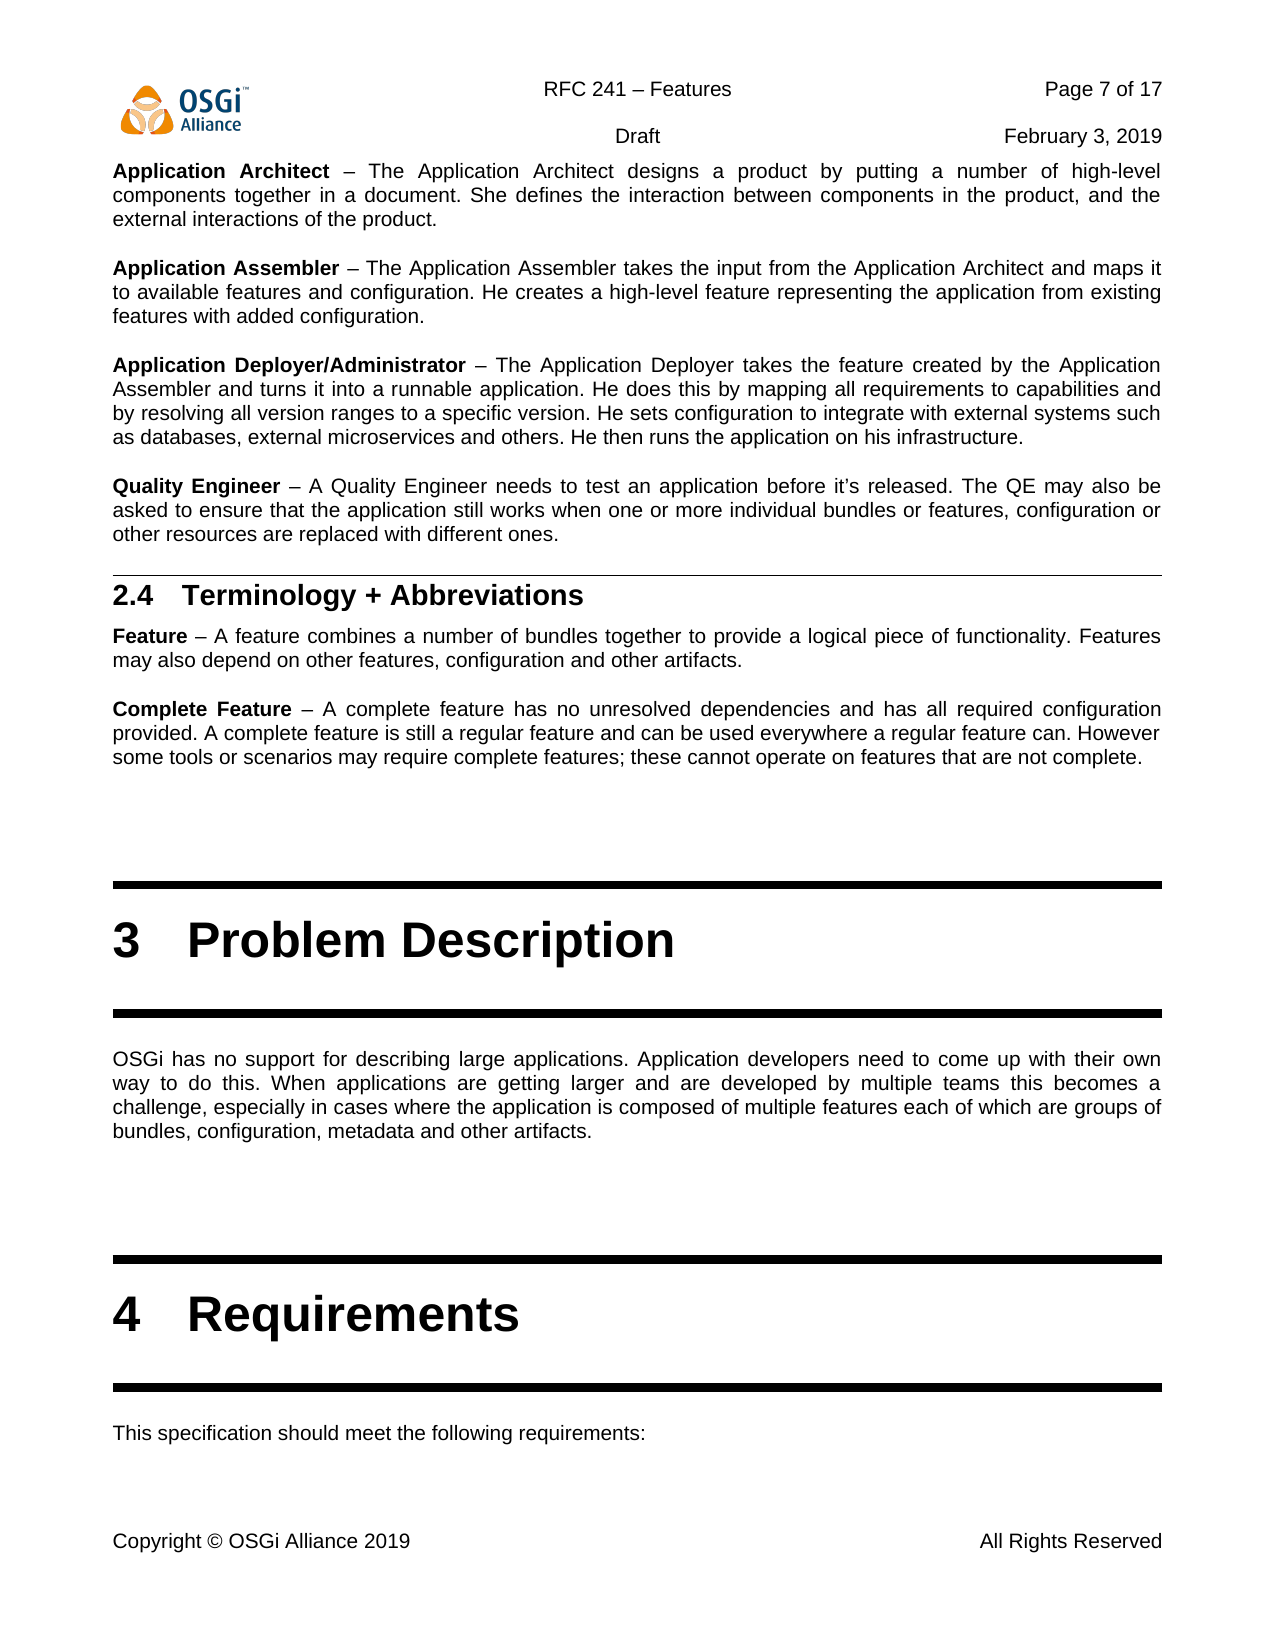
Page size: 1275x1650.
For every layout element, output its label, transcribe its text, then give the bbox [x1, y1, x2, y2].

text Complete Feature – A complete feature has no unresolved dependencies and has all required configuration provided. A complete feature is still a regular feature and can be used everywhere a regular feature can. However some tools or scenarios may require complete features; these cannot operate on features that are not complete. [112, 697, 1162, 768]
text Application Architect – The Application Architect designs a product by putting a number of high-level components together in a document. She defines the interaction between components in the product, and the external interactions of the product. [112, 159, 1162, 231]
text Feature – A feature combines a number of bundles together to provide a logical piece of functionality. Features may also depend on other features, configuration and other artifacts. [112, 624, 1162, 672]
subtitle Problem Description [112, 882, 1162, 1018]
subtitle Terminology + Abbreviations [112, 576, 1162, 611]
subtitle Requirements [112, 1256, 1162, 1392]
text Application Deployer/Administrator – The Application Deployer takes the feature created by the Application Assembler and turns it into a runnable application. He does this by mapping all requirements to capabilities and by resolving all version ranges to a specific version. He sets configuration to integrate with external systems such as databases, external microservices and others. He then runs the application on his infrastructure. [112, 353, 1162, 448]
text Application Assembler – The Application Assembler takes the input from the Application Architect and maps it to available features and configuration. He creates a high-level feature representing the application from existing features with added configuration. [112, 256, 1162, 328]
text OSGi has no support for describing large applications. Application developers need to come up with their own way to do this. When applications are getting larger and are developed by multiple teams this becomes a challenge, especially in cases where the application is composed of multiple features each of which are groups of bundles, configuration, metadata and other artifacts. [112, 1047, 1162, 1143]
text Quality Engineer – A Quality Engineer needs to test an application before it’s released. The QE may also be asked to ensure that the application still works when one or more individual bundles or features, configuration or other resources are replaced with different ones. [112, 473, 1162, 545]
text This specification should meet the following requirements: [112, 1421, 1162, 1445]
picture [113, 78, 257, 142]
